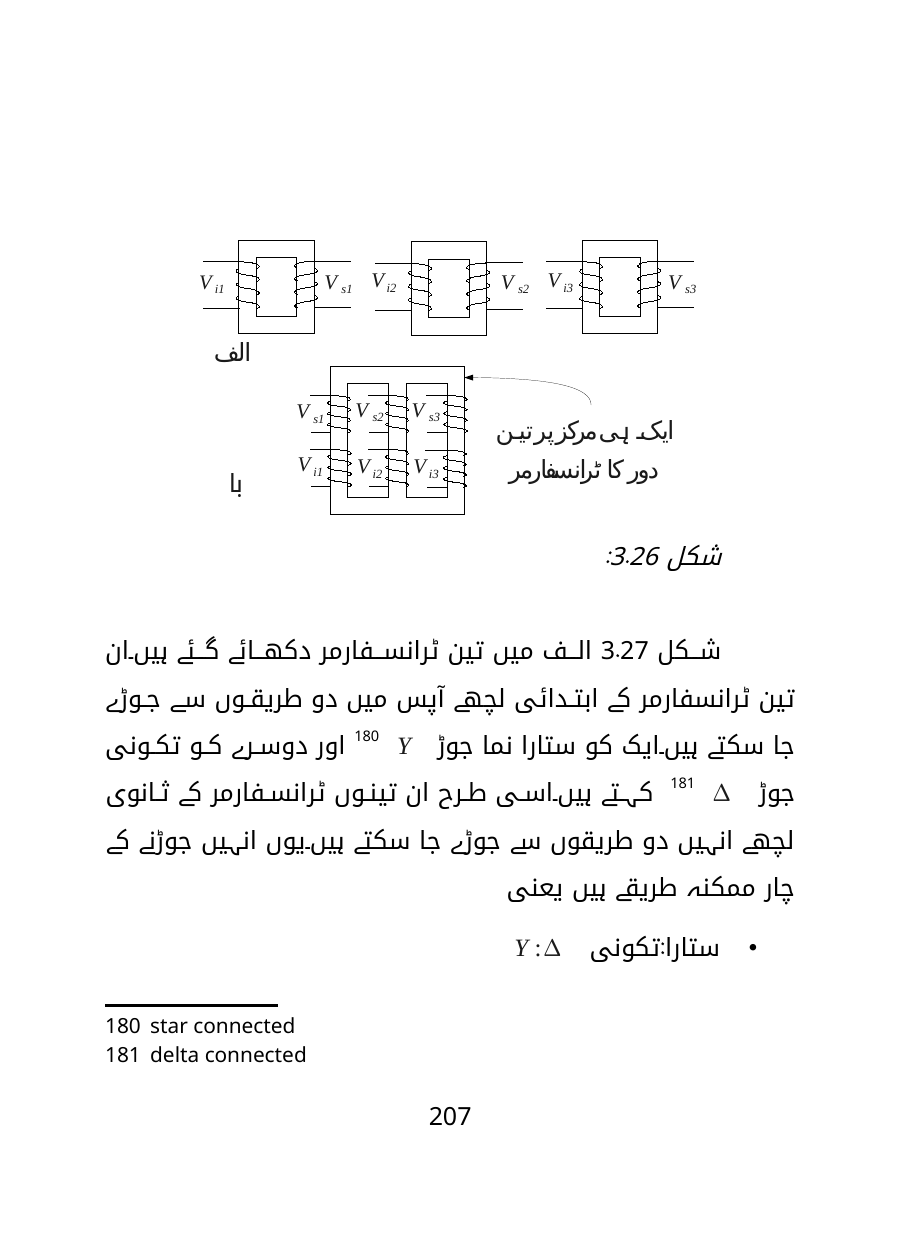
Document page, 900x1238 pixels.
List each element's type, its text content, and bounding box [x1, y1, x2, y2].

text delta connected [105, 1040, 795, 1068]
text شکل 3.27 الف میں تین ٹرانسفارمر دکھائے گئے ہیں۔ان تین ٹرانسفارمر کے ابتدائی لچھے آپس میں دو طریقوں سے جوڑے جا سکتے ہیں۔ایک کو ستارا نما جوڑ اور دوسرے کو تکونی جوڑ کہتے ہیں۔اسی طرح ان تینوں ٹرانسفارمر کے ثانوی لچھے انہیں دو طریقوں سے جوڑے جا سکتے ہیں۔یوں انہیں جوڑنے کے چار ممکنہ طریقے ہیں یعنی [105, 627, 795, 912]
text star connected [105, 1012, 795, 1040]
list ستارا:تکونی [105, 924, 757, 972]
text شکل 3.26: [179, 181, 721, 581]
